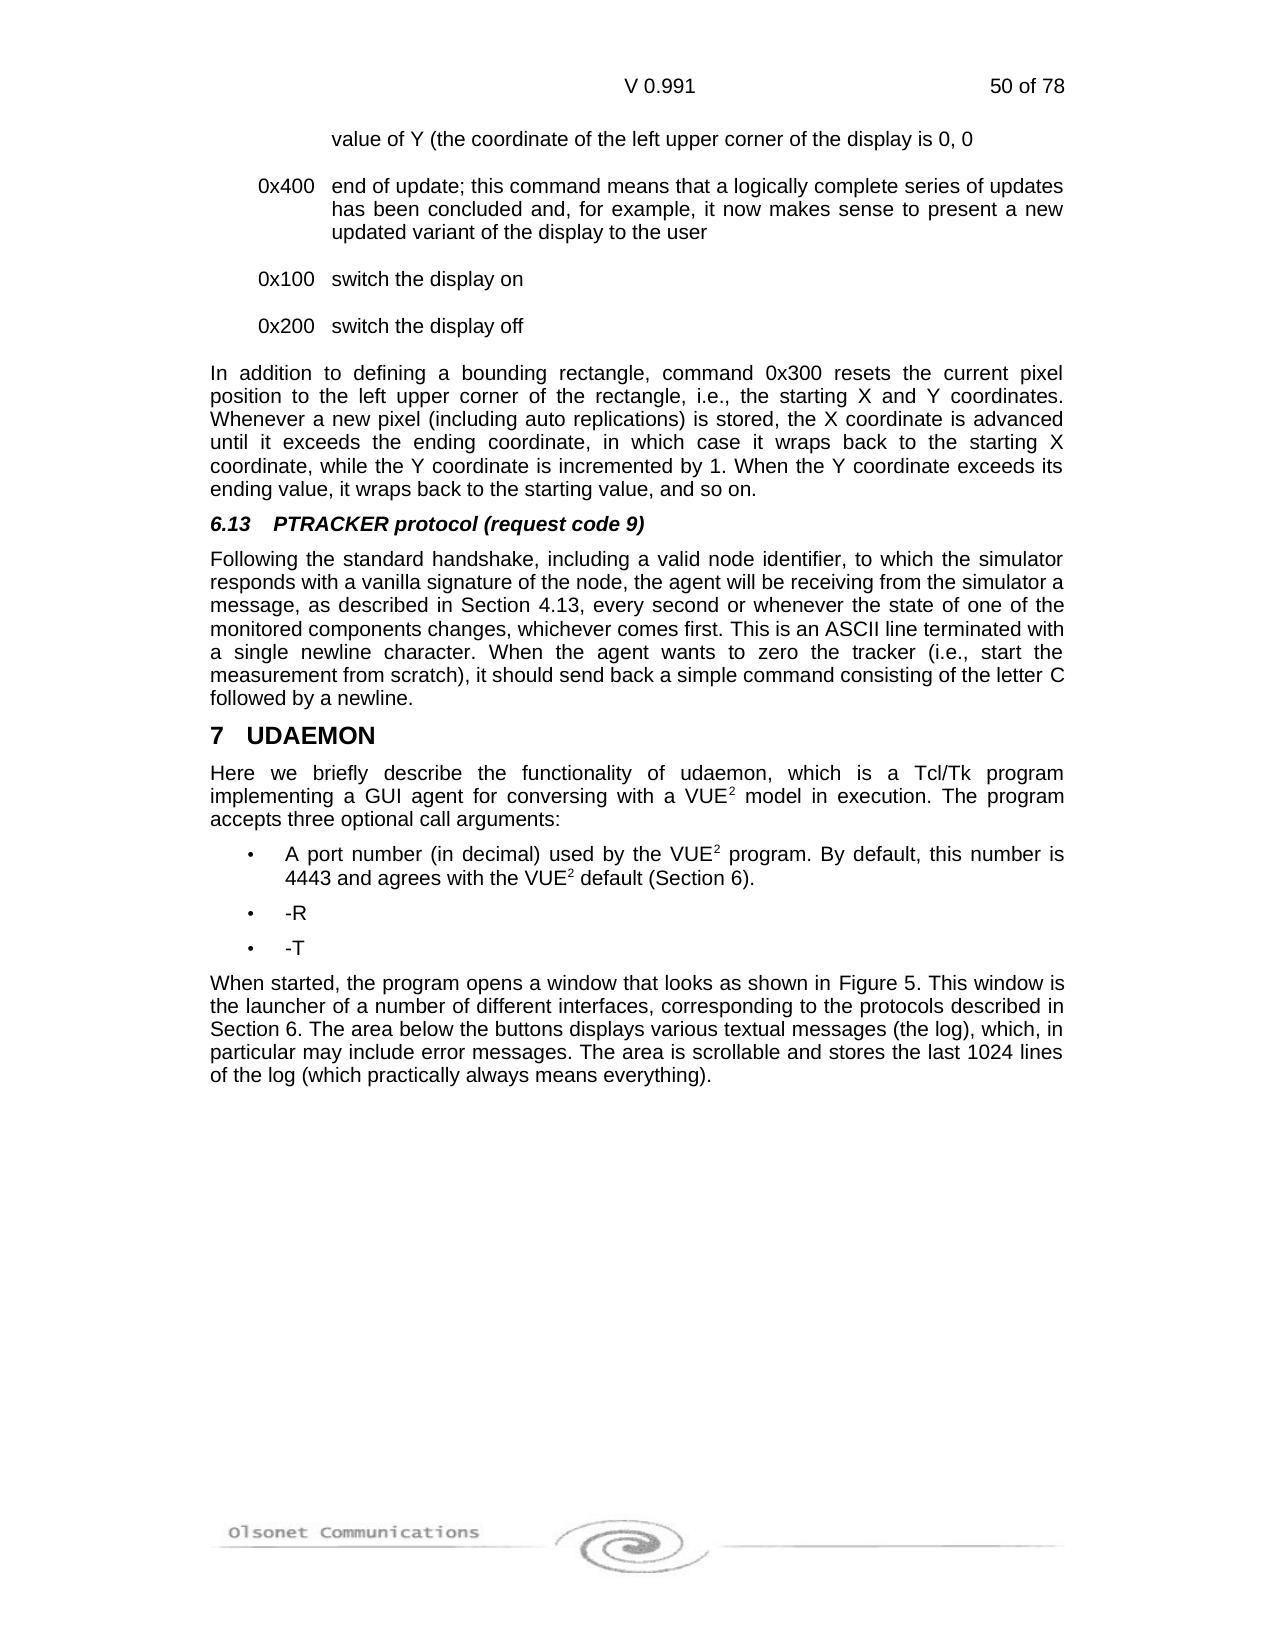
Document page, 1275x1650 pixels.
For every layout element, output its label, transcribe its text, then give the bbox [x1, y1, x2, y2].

subtitle PTRACKER protocol (request code 9) [210, 512, 1065, 536]
table_cell end of update; this command means that a logically complete series of updates has been concluded and, for example, it now makes sense to present a new updated variant of the display to the user [331, 175, 1065, 268]
table_cell 0x400 [258, 175, 331, 268]
table_cell 0x100 [258, 268, 331, 314]
table_cell switch the display on [331, 268, 1065, 314]
text In addition to defining a bounding rectangle, command 0x300 resets the current pixel position to the left upper corner of the rectangle, i.e., the starting X and Y coordinates. Whenever a new pixel (including auto replications) is stored, the X coordinate is advanced until it exceeds the ending coordinate, in which case it wraps back to the starting X coordinate, while the Y coordinate is incremented by 1. When the Y coordinate exceeds its ending value, it wraps back to the starting value, and so on. [210, 361, 1065, 501]
table_header value of Y (the coordinate of the left upper corner of the display is 0, 0 [331, 128, 1065, 174]
table_header [258, 128, 331, 174]
text Here we briefly describe the functionality of udaemon, which is a Tcl/Tk program implementing a GUI agent for conversing with a VUE2 model in execution. The program accepts three optional call arguments: [210, 761, 1065, 831]
list -T [247, 936, 1065, 959]
table_cell 0x200 [258, 315, 331, 361]
list A port number (in decimal) used by the VUE2 program. By default, this number is 4443 and agrees with the VUE2 default (Section 6). [247, 843, 1065, 889]
text Following the standard handshake, including a valid node identifier, to which the simulator responds with a vanilla signature of the node, the agent will be receiving from the simulator a message, as described in Section 4.13, every second or whenever the state of one of the monitored components changes, whichever comes first. This is an ASCII line terminated with a single newline character. When the agent wants to zero the tracker (i.e., start the measurement from scratch), it should send back a simple command consisting of the letter C followed by a newline. [210, 547, 1065, 710]
picture [210, 1504, 1065, 1596]
table_cell switch the display off [331, 315, 1065, 361]
list -R [247, 901, 1065, 924]
text When started, the program opens a window that looks as shown in Figure 5. This window is the launcher of a number of different interfaces, corresponding to the protocols described in Section 6. The area below the buttons displays various textual messages (the log), which, in particular may include error messages. The area is scrollable and stores the last 1024 lines of the log (which practically always means everything). [210, 971, 1065, 1087]
subtitle UDAEMON [210, 722, 1065, 750]
